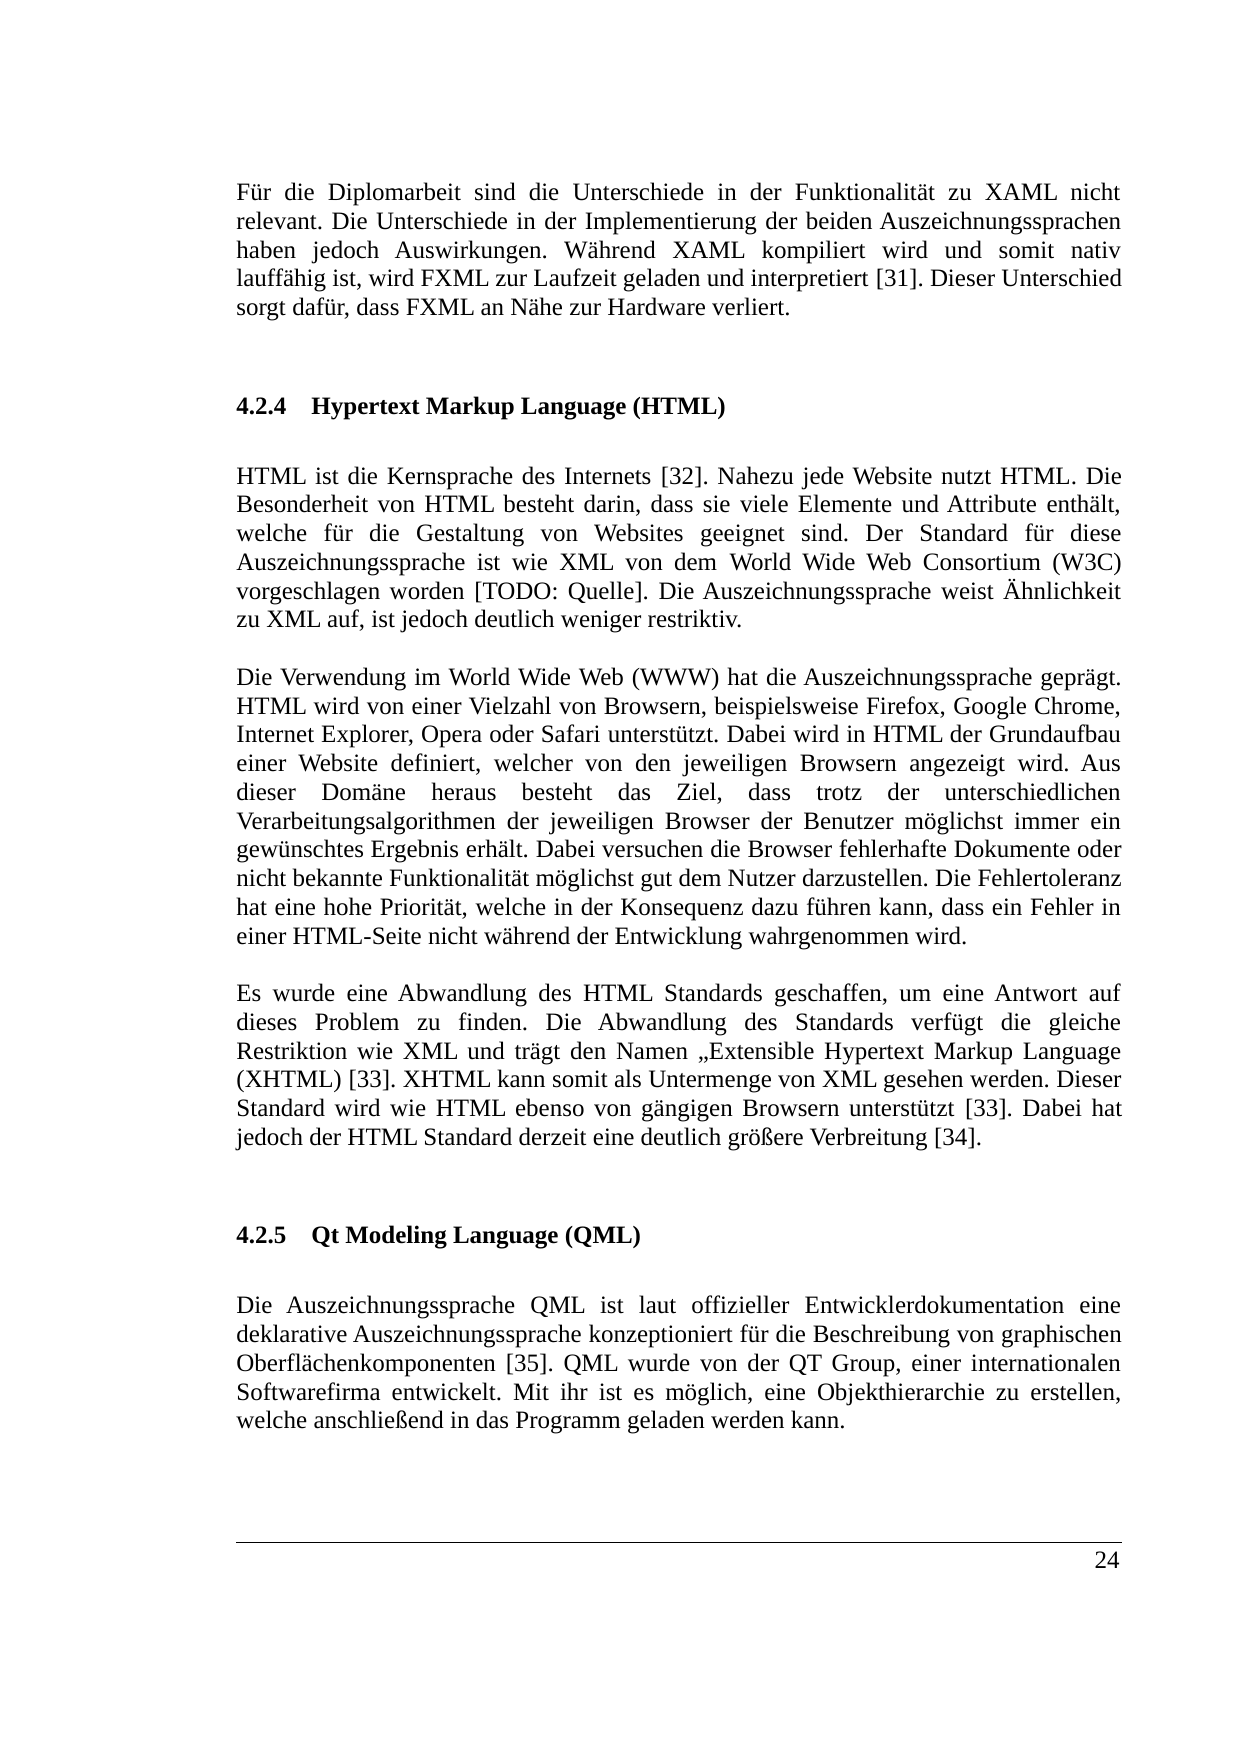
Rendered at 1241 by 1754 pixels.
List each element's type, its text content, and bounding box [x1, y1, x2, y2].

text Die Auszeichnungssprache QML ist laut offizieller Entwicklerdokumentation eine deklarative Auszeichnungssprache konzeptioniert für die Beschreibung von graphischen Oberflächenkomponenten [35]. QML wurde von der QT Group, einer internationalen Softwarefirma entwickelt. Mit ihr ist es möglich, eine Objekthierarchie zu erstellen, welche anschließend in das Programm geladen werden kann. [236, 1291, 1122, 1434]
subtitle Hypertext Markup Language (HTML) [236, 391, 1122, 419]
text Es wurde eine Abwandlung des HTML Standards geschaffen, um eine Antwort auf dieses Problem zu finden. Die Abwandlung des Standards verfügt die gleiche Restriktion wie XML und trägt den Namen „Extensible Hypertext Markup Language (XHTML) [33]. XHTML kann somit als Untermenge von XML gesehen werden. Dieser Standard wird wie HTML ebenso von gängigen Browsern unterstützt [33]. Dabei hat jedoch der HTML Standard derzeit eine deutlich größere Verbreitung [34]. [236, 978, 1122, 1151]
text Die Verwendung im World Wide Web (WWW) hat die Auszeichnungssprache geprägt. HTML wird von einer Vielzahl von Browsern, beispielsweise Firefox, Google Chrome, Internet Explorer, Opera oder Safari unterstützt. Dabei wird in HTML der Grundaufbau einer Website definiert, welcher von den jeweiligen Browsern angezeigt wird. Aus dieser Domäne heraus besteht das Ziel, dass trotz der unterschiedlichen Verarbeitungsalgorithmen der jeweiligen Browser der Benutzer möglichst immer ein gewünschtes Ergebnis erhält. Dabei versuchen die Browser fehlerhafte Dokumente oder nicht bekannte Funktionalität möglichst gut dem Nutzer darzustellen. Die Fehlertoleranz hat eine hohe Priorität, welche in der Konsequenz dazu führen kann, dass ein Fehler in einer HTML-Seite nicht während der Entwicklung wahrgenommen wird. [236, 662, 1122, 949]
text Für die Diplomarbeit sind die Unterschiede in der Funktionalität zu XAML nicht relevant. Die Unterschiede in der Implementierung der beiden Auszeichnungssprachen haben jedoch Auswirkungen. Während XAML kompiliert wird und somit nativ lauffähig ist, wird FXML zur Laufzeit geladen und interpretiert [31]. Dieser Unterschied sorgt dafür, dass FXML an Nähe zur Hardware verliert. [236, 177, 1122, 321]
subtitle Qt Modeling Language (QML) [236, 1221, 1122, 1249]
text HTML ist die Kernsprache des Internets [32]. Nahezu jede Website nutzt HTML. Die Besonderheit von HTML besteht darin, dass sie viele Elemente und Attribute enthält, welche für die Gestaltung von Websites geeignet sind. Der Standard für diese Auszeichnungssprache ist wie XML von dem World Wide Web Consortium (W3C) vorgeschlagen worden [TODO: Quelle]. Die Auszeichnungssprache weist Ähnlichkeit zu XML auf, ist jedoch deutlich weniger restriktiv. [236, 461, 1122, 633]
